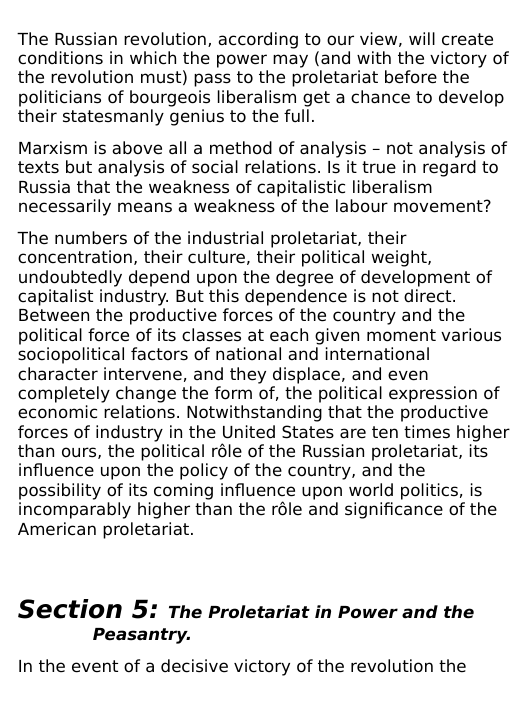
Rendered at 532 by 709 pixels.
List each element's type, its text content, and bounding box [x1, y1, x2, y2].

subtitle Section 5: The Proletariat in Power and the Peasantry. [18, 596, 514, 644]
text The numbers of the industrial proletariat, their concentration, their culture, their political weight, undoubtedly depend upon the degree of development of capitalist industry. But this dependence is not direct. Between the productive forces of the country and the political force of its classes at each given moment various sociopolitical factors of national and international character intervene, and they displace, and even completely change the form of, the political expression of economic relations. Notwithstanding that the productive forces of industry in the United States are ten times higher than ours, the political rôle of the Russian proletariat, its influence upon the policy of the country, and the possibility of its coming influence upon world politics, is incomparably higher than the rôle and significance of the American proletariat. [18, 229, 514, 558]
text The Russian revolution, according to our view, will create conditions in which the power may (and with the victory of the revolution must) pass to the proletariat before the politicians of bourgeois liberalism get a chance to develop their statesmanly genius to the full. [18, 29, 514, 126]
text In the event of a decisive victory of the revolution the [18, 657, 514, 676]
text Marxism is above all a method of analysis – not analysis of texts but analysis of social relations. Is it true in regard to Russia that the weakness of capitalistic liberalism necessarily means a weakness of the labour movement? [18, 139, 514, 216]
